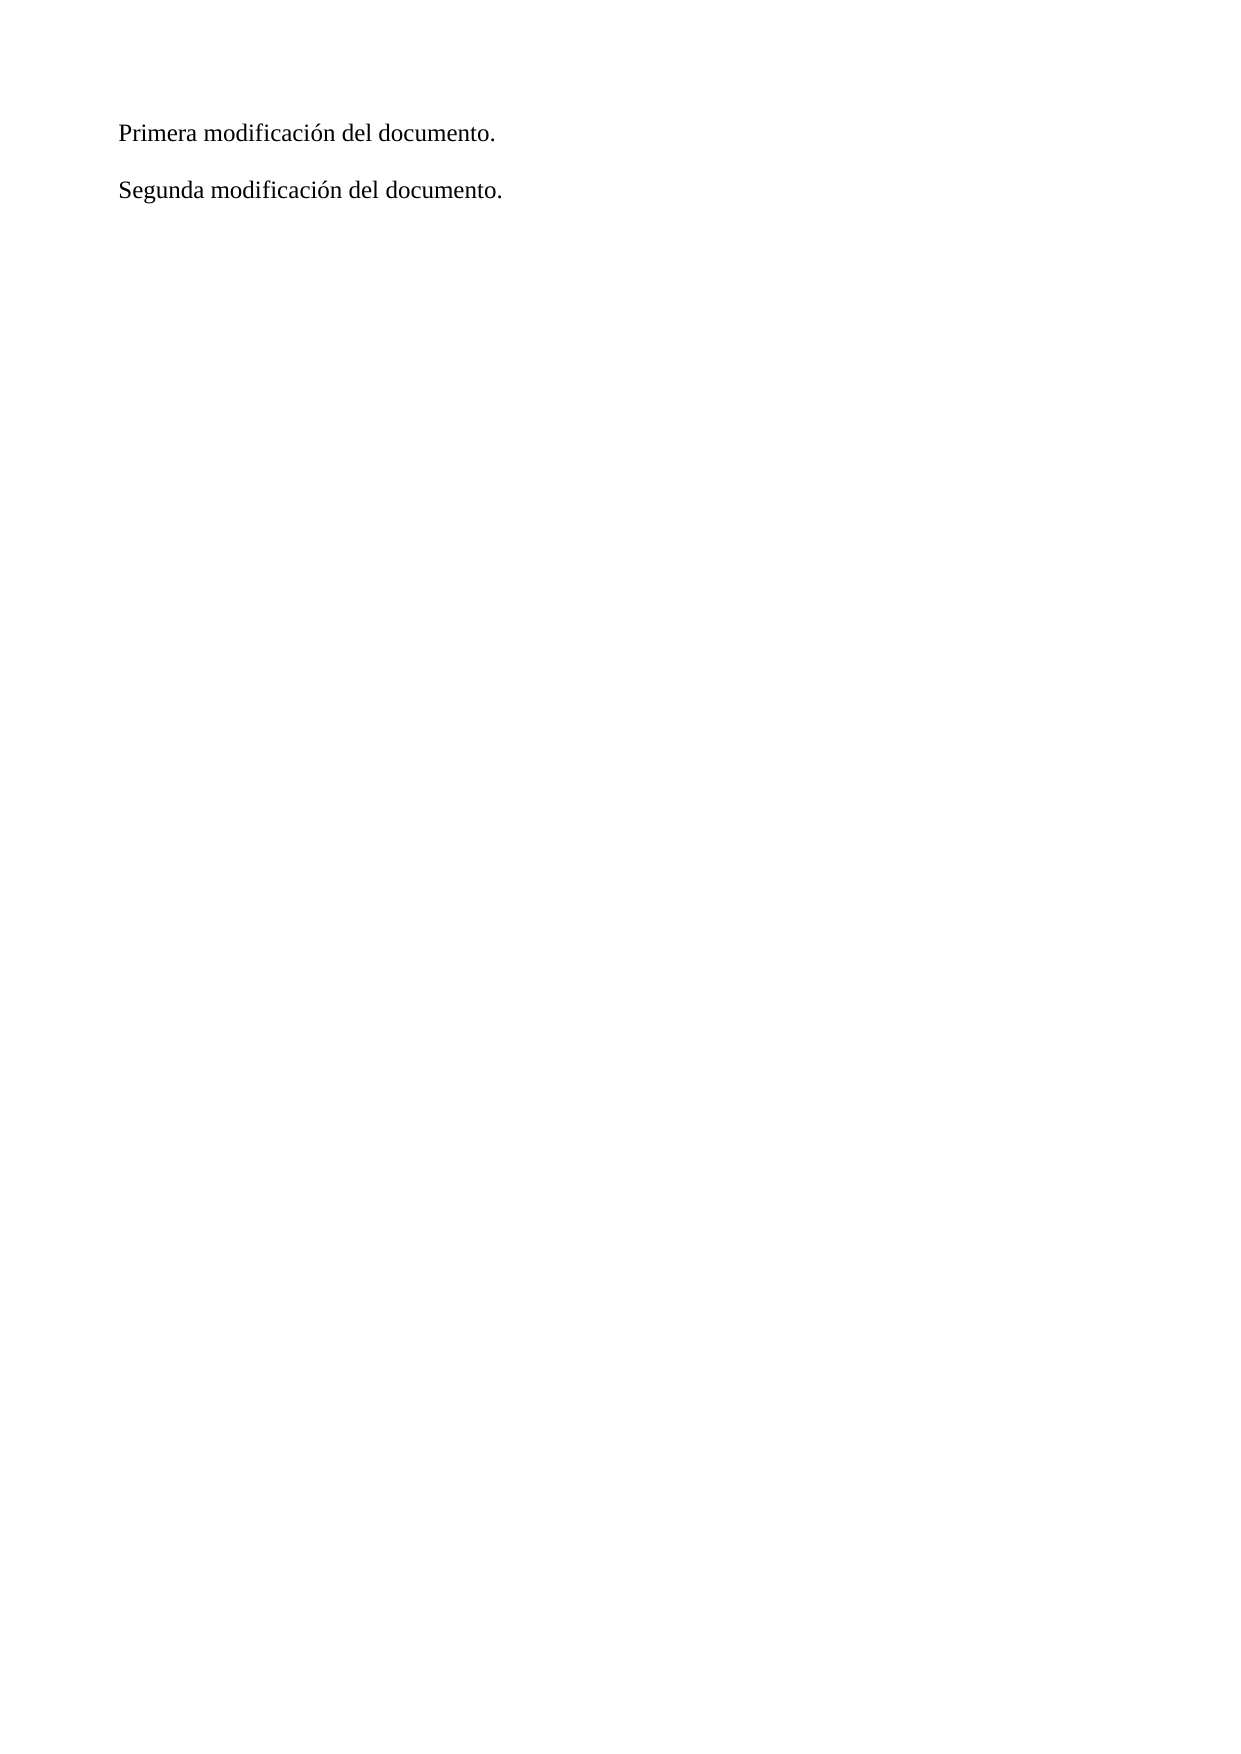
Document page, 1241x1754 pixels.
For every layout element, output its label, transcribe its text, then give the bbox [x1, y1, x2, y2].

text Segunda modificación del documento. [118, 176, 1122, 204]
text Primera modificación del documento. [118, 118, 1122, 147]
